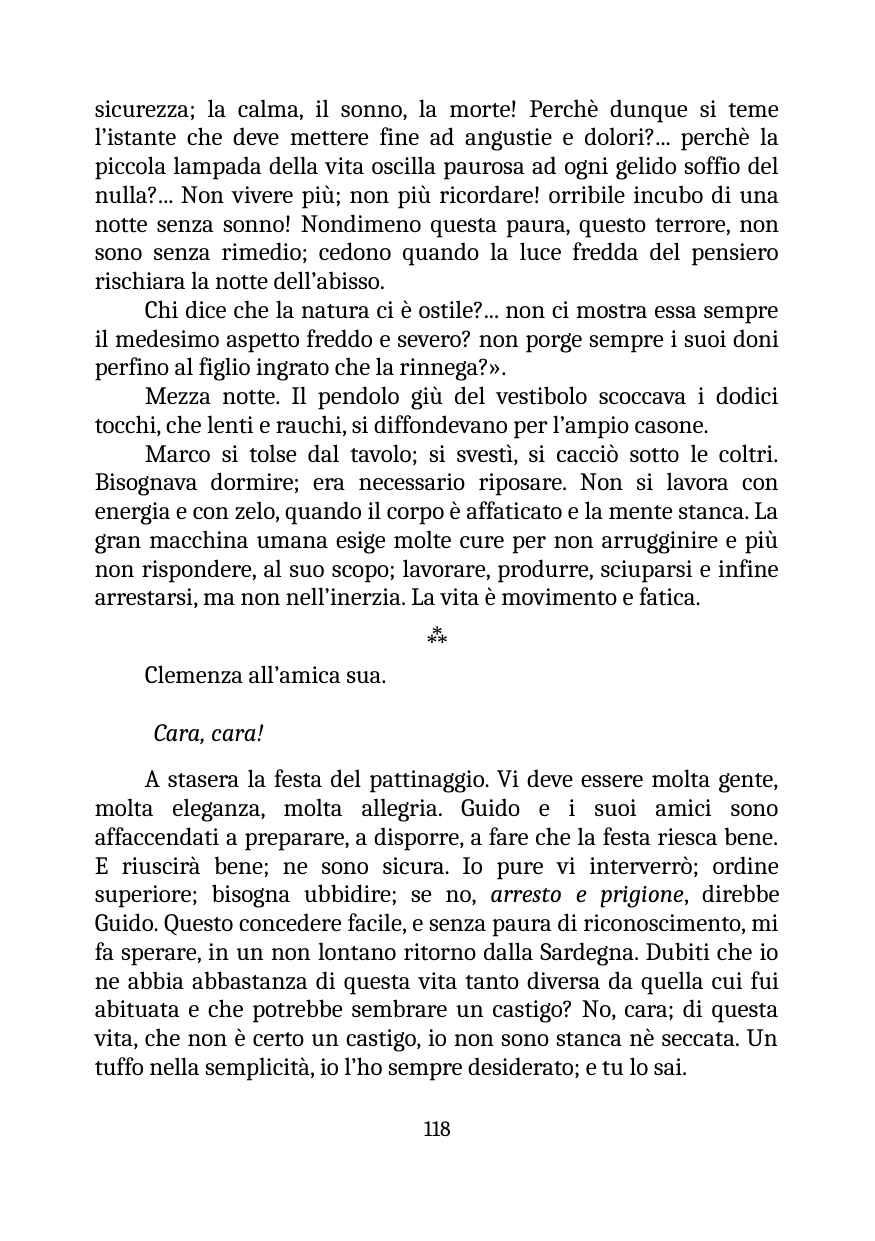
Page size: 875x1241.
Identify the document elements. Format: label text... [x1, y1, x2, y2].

text Marco si tolse dal tavolo; si svestì, si cacciò sotto le coltri. Bisognava dormire; era necessario riposare. Non si lavora con energia e con zelo, quando il corpo è affaticato e la mente stanca. La gran macchina umana esige molte cure per non arrugginire e più non rispondere, al suo scopo; lavorare, produrre, sciuparsi e infine arrestarsi, ma non nell’inerzia. La vita è movimento e fatica. [94, 439, 779, 612]
text Cara, cara! [153, 719, 779, 748]
text Chi dice che la natura ci è ostile?... non ci mostra essa sempre il medesimo aspetto freddo e severo? non porge sempre i suoi doni perfino al figlio ingrato che la rinnega?». [94, 296, 779, 382]
text Clemenza all’amica sua. [94, 661, 779, 689]
text A stasera la festa del pattinaggio. Vi deve essere molta gente, molta eleganza, molta allegria. Guido e i suoi amici sono affaccendati a preparare, a disporre, a fare che la festa riesca bene. E riuscirà bene; ne sono sicura. Io pure vi interverrò; ordine superiore; bisogna ubbidire; se no, arresto e prigione, direbbe Guido. Questo concedere facile, e senza paura di riconoscimento, mi fa sperare, in un non lontano ritorno dalla Sardegna. Dubiti che io ne abbia abbastanza di questa vita tanto diversa da quella cui fui abituata e che potrebbe sembrare un castigo? No, cara; di questa vita, che non è certo un castigo, io non sono stanca nè seccata. Un tuffo nella semplicità, io l’ho sempre desiderato; e tu lo sai. [94, 765, 779, 1082]
text ⁂ [94, 624, 779, 649]
text sicurezza; la calma, il sonno, la morte! Perchè dunque si teme l’istante che deve mettere fine ad angustie e dolori?... perchè la piccola lampada della vita oscilla paurosa ad ogni gelido soffio del nulla?... Non vivere più; non più ricordare! orribile incubo di una notte senza sonno! Nondimeno questa paura, questo terrore, non sono senza rimedio; cedono quando la luce fredda del pensiero rischiara la notte dell’abisso. [94, 94, 779, 296]
text Mezza notte. Il pendolo giù del vestibolo scoccava i dodici tocchi, che lenti e rauchi, si diffondevano per l’ampio casone. [94, 382, 779, 439]
